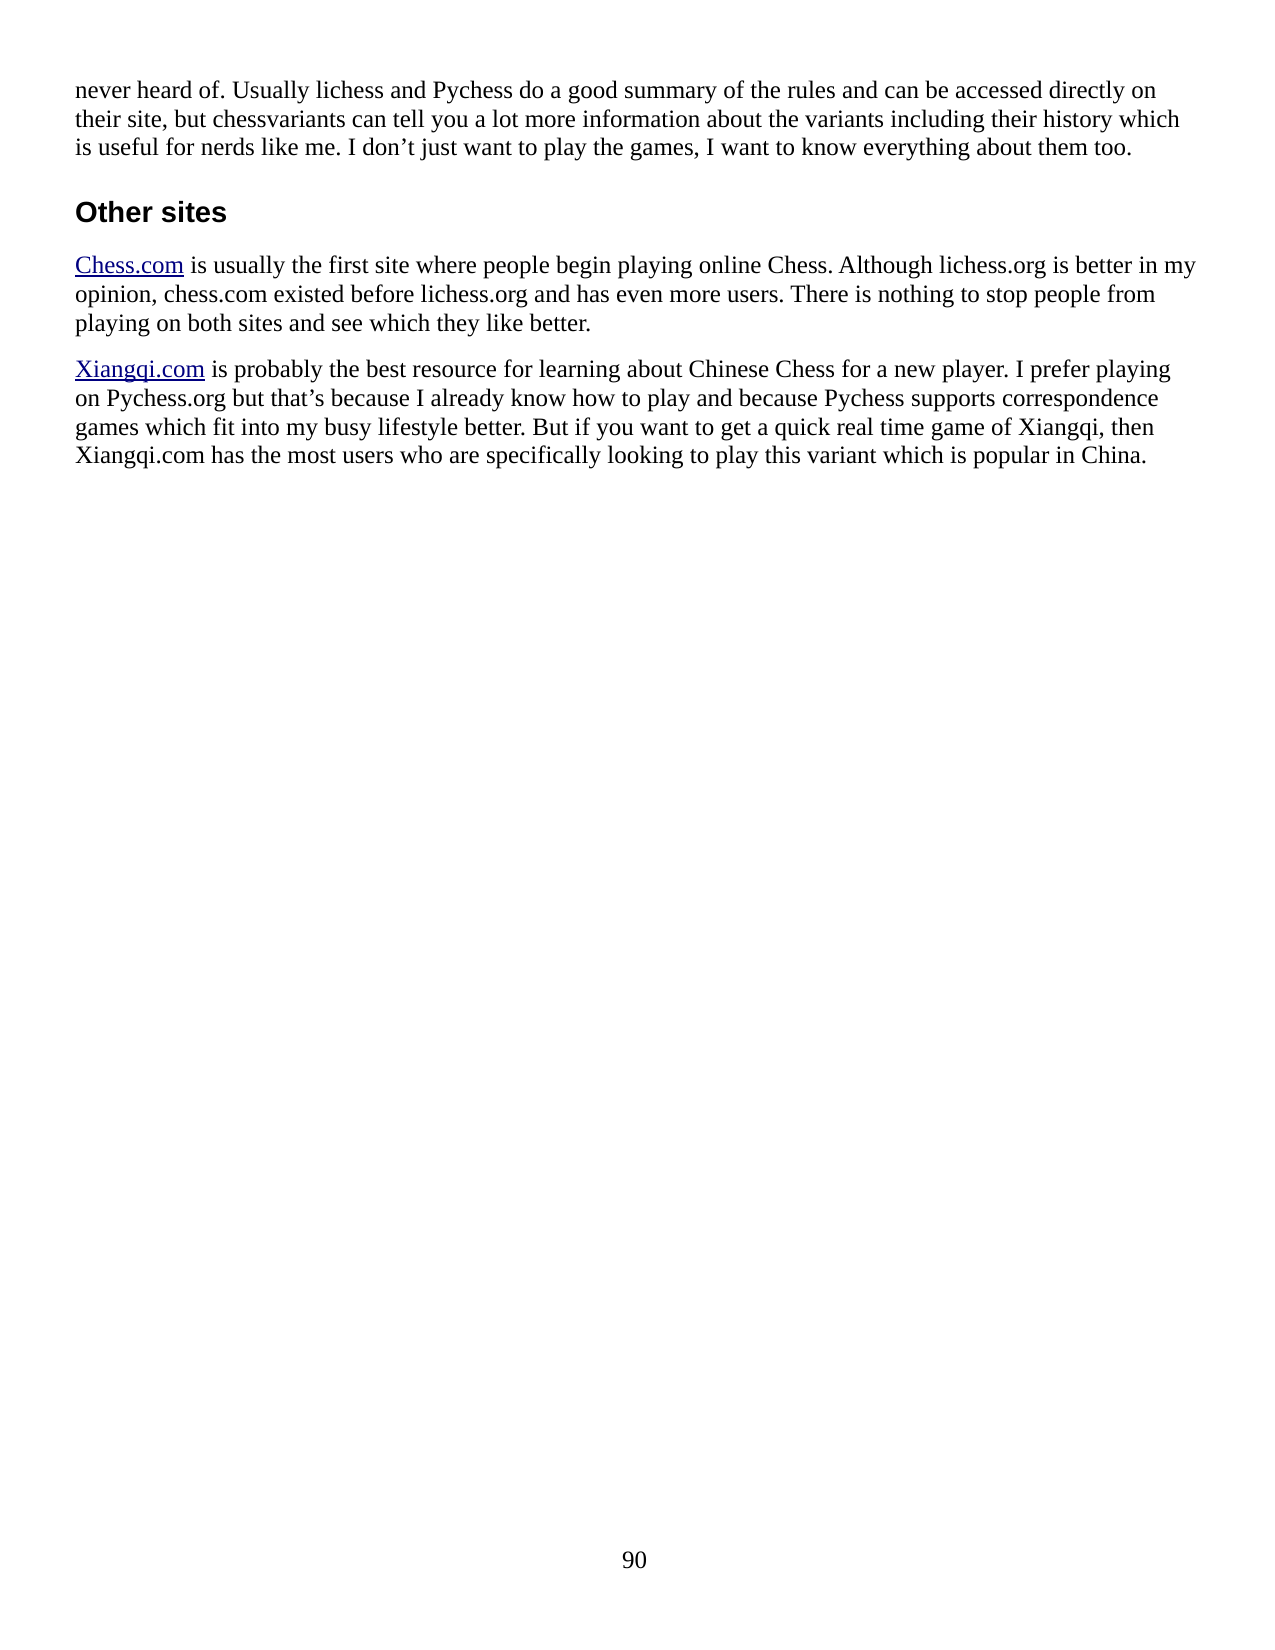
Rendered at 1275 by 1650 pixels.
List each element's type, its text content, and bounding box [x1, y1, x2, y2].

text Xiangqi.com is probably the best resource for learning about Chinese Chess for a new player. I prefer playing on Pychess.org but that’s because I already know how to play and because Pychess supports correspondence games which fit into my busy lifestyle better. But if you want to get a quick real time game of Xiangqi, then Xiangqi.com has the most users who are specifically looking to play this variant which is popular in China. [75, 354, 1200, 469]
subtitle Other sites [75, 195, 1200, 229]
text Chess.com is usually the first site where people begin playing online Chess. Although lichess.org is better in my opinion, chess.com existed before lichess.org and has even more users. There is nothing to stop people from playing on both sites and see which they like better. [75, 250, 1200, 336]
text never heard of. Usually lichess and Pychess do a good summary of the rules and can be accessed directly on their site, but chessvariants can tell you a lot more information about the variants including their history which is useful for nerds like me. I don’t just want to play the games, I want to know everything about them too. [75, 75, 1200, 161]
